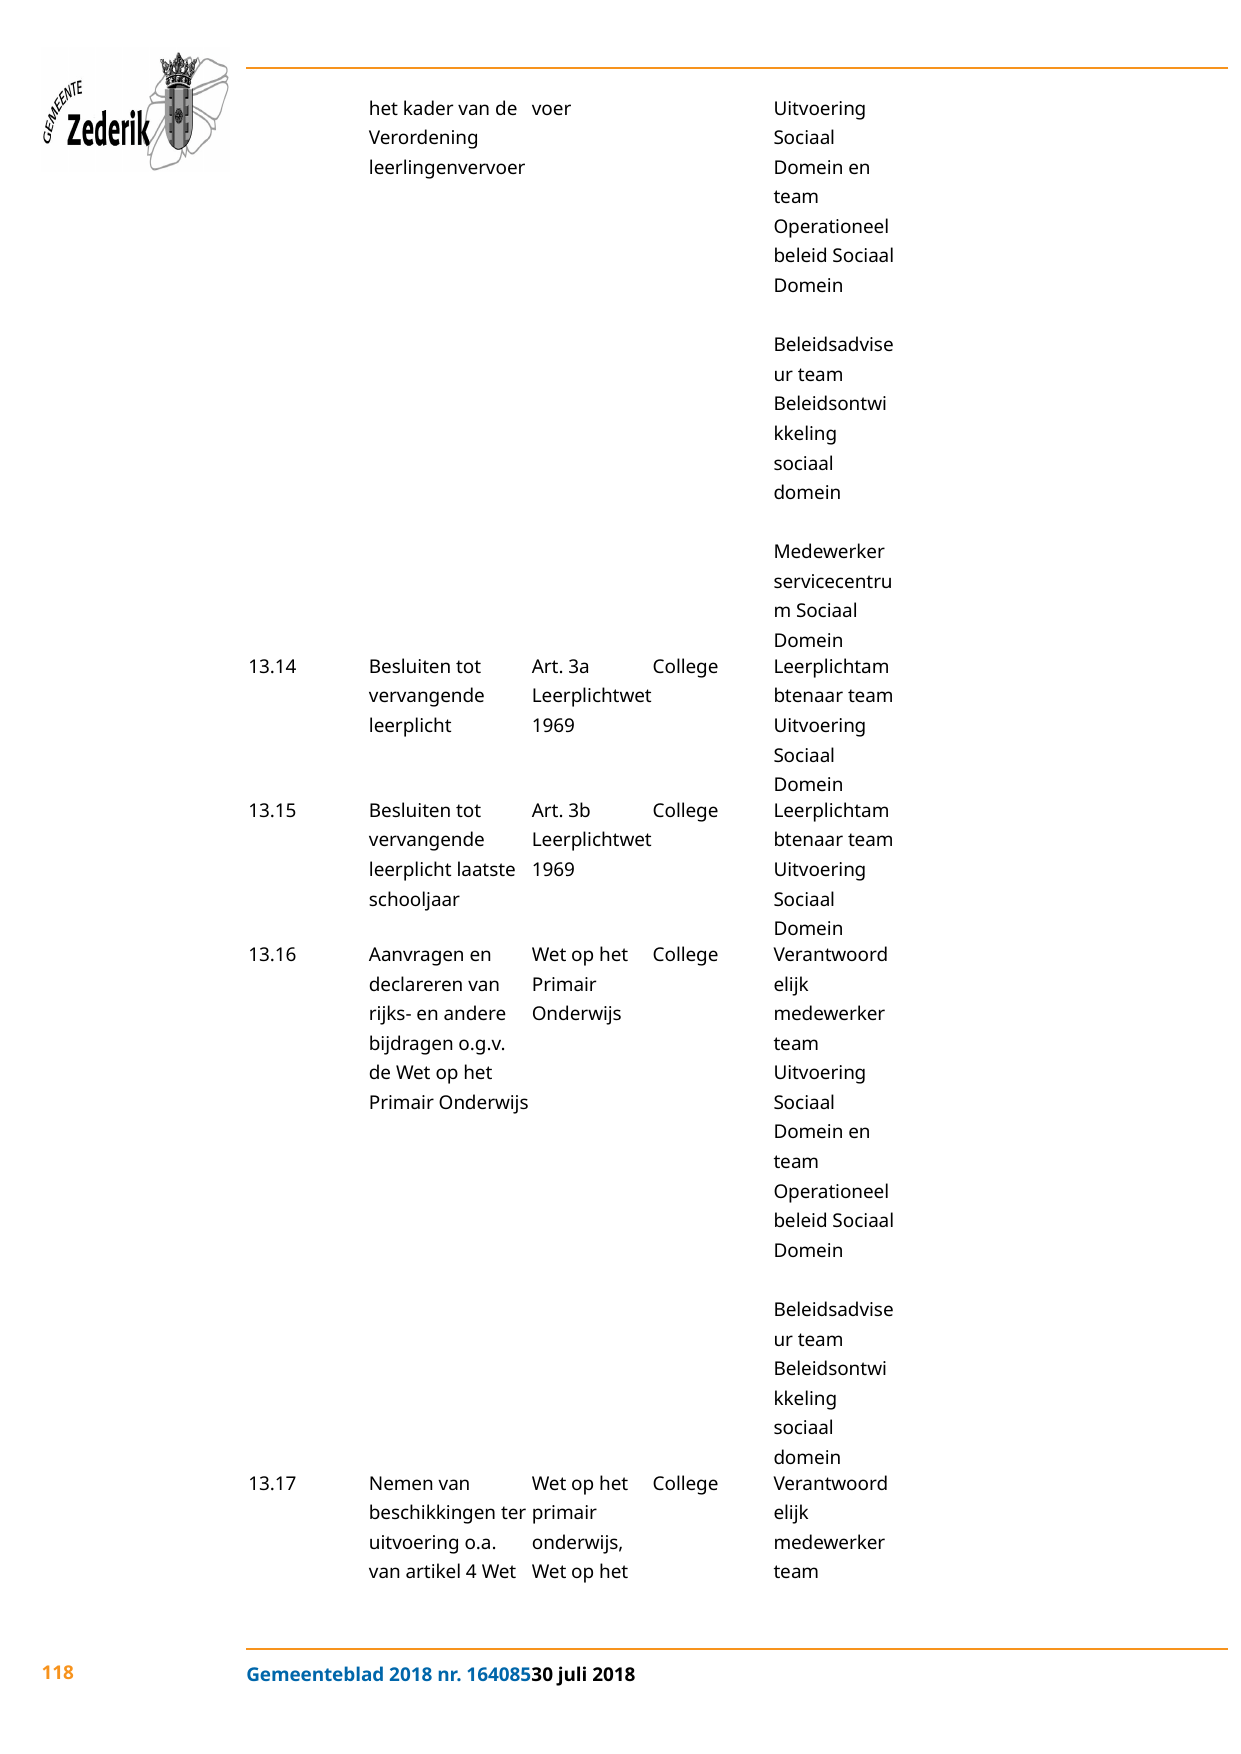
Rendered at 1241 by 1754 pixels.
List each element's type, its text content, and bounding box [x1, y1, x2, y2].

picture [41, 47, 231, 172]
table_cell Wet op het primair onderwijs, Wet op het [532, 1470, 652, 1584]
table_cell [1015, 653, 1152, 797]
table_cell College [653, 653, 773, 797]
table_cell 13.15 [248, 797, 369, 941]
table_cell [894, 95, 1015, 653]
table_cell voer [532, 95, 652, 653]
table_cell [894, 653, 1015, 797]
table_cell [894, 797, 1015, 941]
table_cell College [653, 941, 773, 1470]
table_cell het kader van de Verordening leerlingenvervoer [369, 95, 532, 653]
table_cell [248, 95, 369, 653]
table_cell Aanvragen en declareren van rijks- en andere bijdragen o.g.v. de Wet op het Primair Onderwijs [369, 941, 532, 1470]
table_cell Besluiten tot vervangende leerplicht [369, 653, 532, 797]
table_cell [1015, 941, 1152, 1470]
table_cell [1015, 95, 1152, 653]
table_cell Verantwoordelijk medewerker team Uitvoering Sociaal Domein en team Operationeel beleid Sociaal Domein Beleidsadviseur team Beleidsontwikkeling sociaal domein [773, 941, 894, 1470]
table_cell Art. 3a Leerplichtwet 1969 [532, 653, 652, 797]
table_cell Leerplichtambtenaar team Uitvoering Sociaal Domein [773, 797, 894, 941]
table_cell Uitvoering Sociaal Domein en team Operationeel beleid Sociaal Domein Beleidsadviseur team Beleidsontwikkeling sociaal domein Medewerker servicecentrum Sociaal Domein [773, 95, 894, 653]
table_cell Besluiten tot vervangende leerplicht laatste schooljaar [369, 797, 532, 941]
table_cell Verantwoordelijk medewerker team [773, 1470, 894, 1584]
table_cell Art. 3b Leerplichtwet 1969 [532, 797, 652, 941]
table_cell Wet op het Primair Onderwijs [532, 941, 652, 1470]
table_cell 13.14 [248, 653, 369, 797]
table_cell Nemen van beschikkingen ter uitvoering o.a. van artikel 4 Wet [369, 1470, 532, 1584]
table_cell College [653, 797, 773, 941]
table_cell [653, 95, 773, 653]
table_cell 13.16 [248, 941, 369, 1470]
table_cell [1015, 797, 1152, 941]
table_cell [894, 941, 1015, 1470]
table_cell College [653, 1470, 773, 1584]
table_cell [1015, 1470, 1152, 1584]
table_cell 13.17 [248, 1470, 369, 1584]
table_cell [894, 1470, 1015, 1584]
table_cell Leerplichtambtenaar team Uitvoering Sociaal Domein [773, 653, 894, 797]
